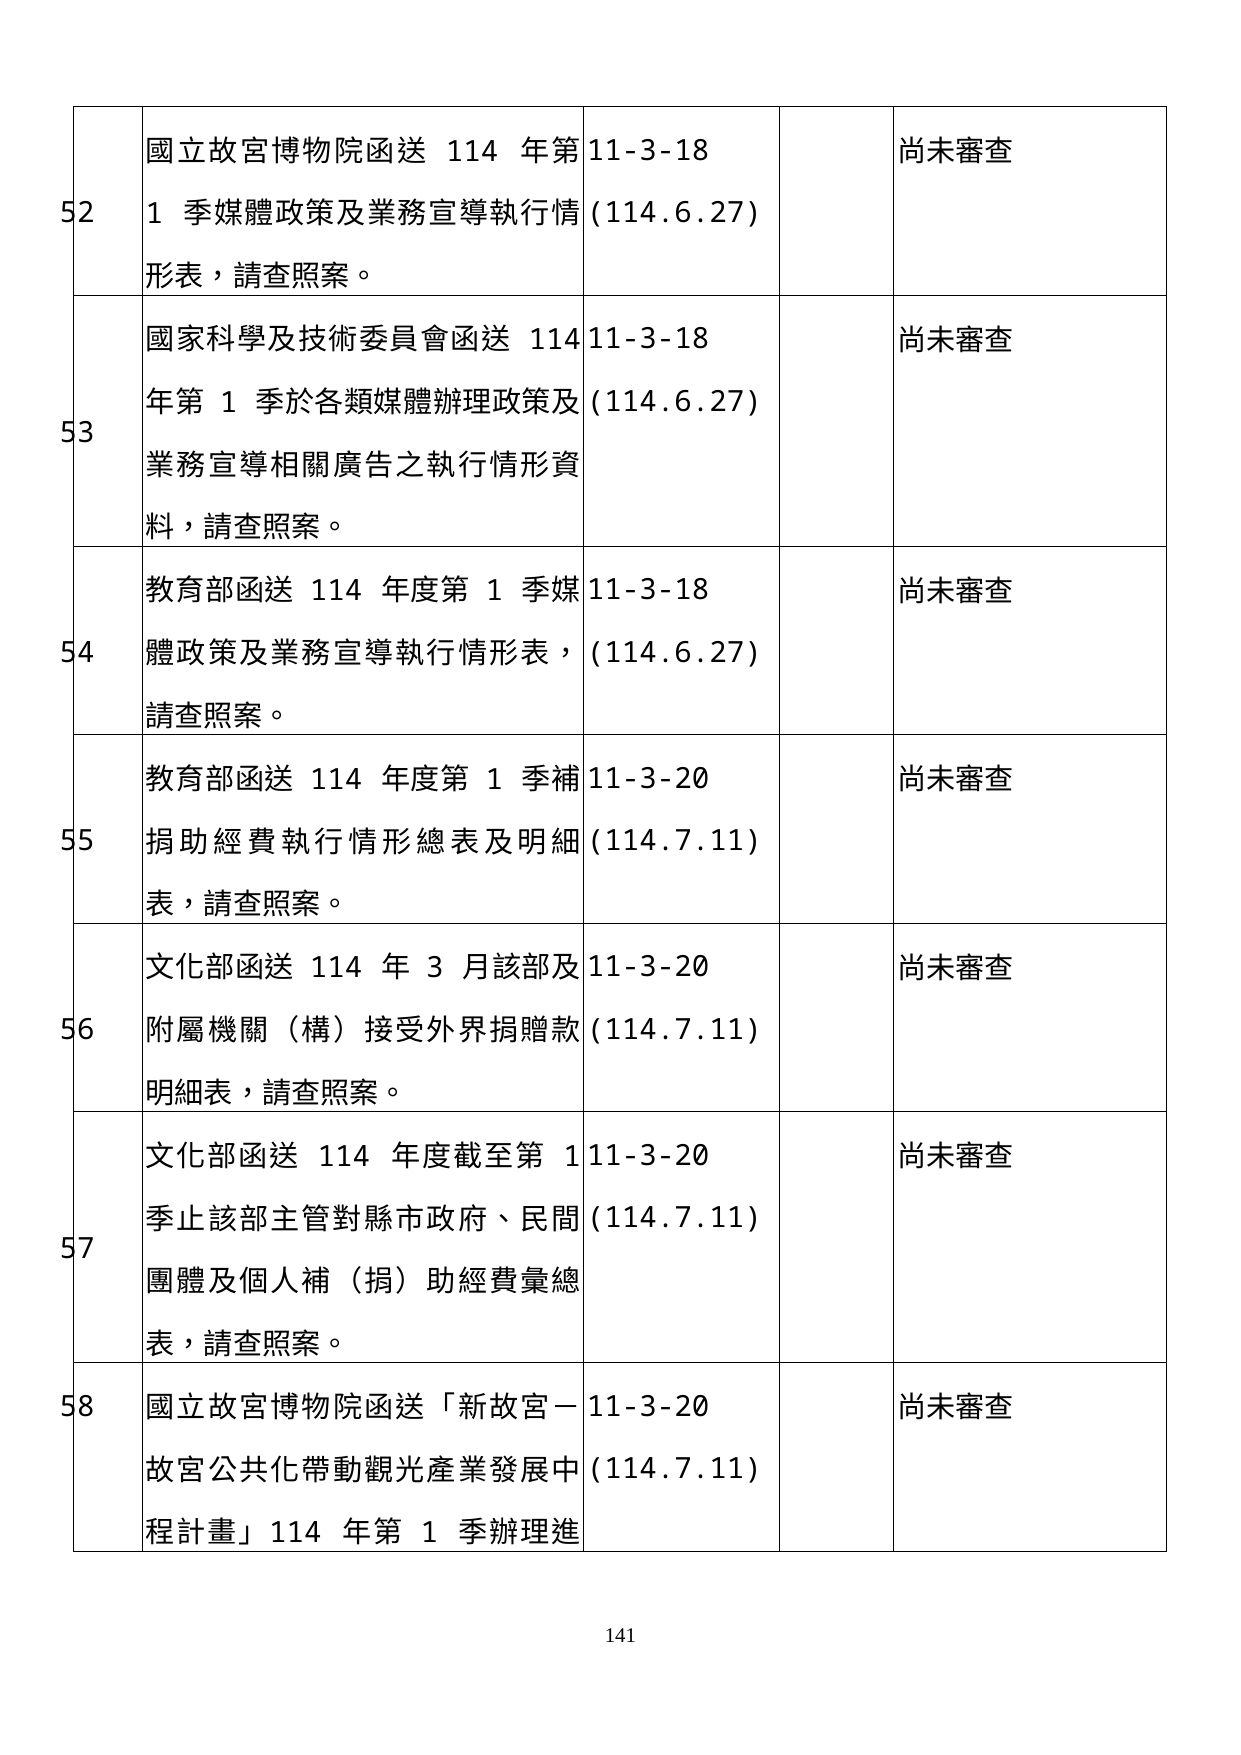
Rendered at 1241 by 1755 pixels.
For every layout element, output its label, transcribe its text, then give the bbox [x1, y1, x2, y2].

table_cell 11-3-18 (114.6.27) [584, 547, 779, 734]
table_cell 11-3-20 (114.7.11) [584, 1363, 779, 1551]
table_cell 尚未審查 [894, 296, 1166, 546]
table_cell 尚未審查 [894, 1363, 1166, 1551]
table_cell 尚未審查 [894, 924, 1166, 1111]
table_cell [74, 547, 142, 734]
table_cell 尚未審查 [894, 735, 1166, 923]
table_cell [74, 924, 142, 1111]
table_cell [780, 1112, 893, 1362]
table_cell 11-3-20 (114.7.11) [584, 1112, 779, 1362]
table_cell 尚未審查 [894, 1112, 1166, 1362]
table_cell [780, 547, 893, 734]
table_cell [780, 924, 893, 1111]
table_cell [74, 107, 142, 294]
table_cell 尚未審查 [894, 547, 1166, 734]
table_cell 11-3-18 (114.6.27) [584, 107, 779, 294]
table_cell [74, 296, 142, 546]
table_cell 尚未審查 [894, 107, 1166, 294]
table_cell 11-3-20 (114.7.11) [584, 735, 779, 923]
table_cell [780, 107, 893, 294]
table_cell [780, 735, 893, 923]
table_cell [74, 1363, 142, 1551]
table_cell [74, 1112, 142, 1362]
table_cell [74, 735, 142, 923]
table_cell [780, 1363, 893, 1551]
table_cell [780, 296, 893, 546]
table_cell 11-3-20 (114.7.11) [584, 924, 779, 1111]
table_cell 11-3-18 (114.6.27) [584, 296, 779, 546]
